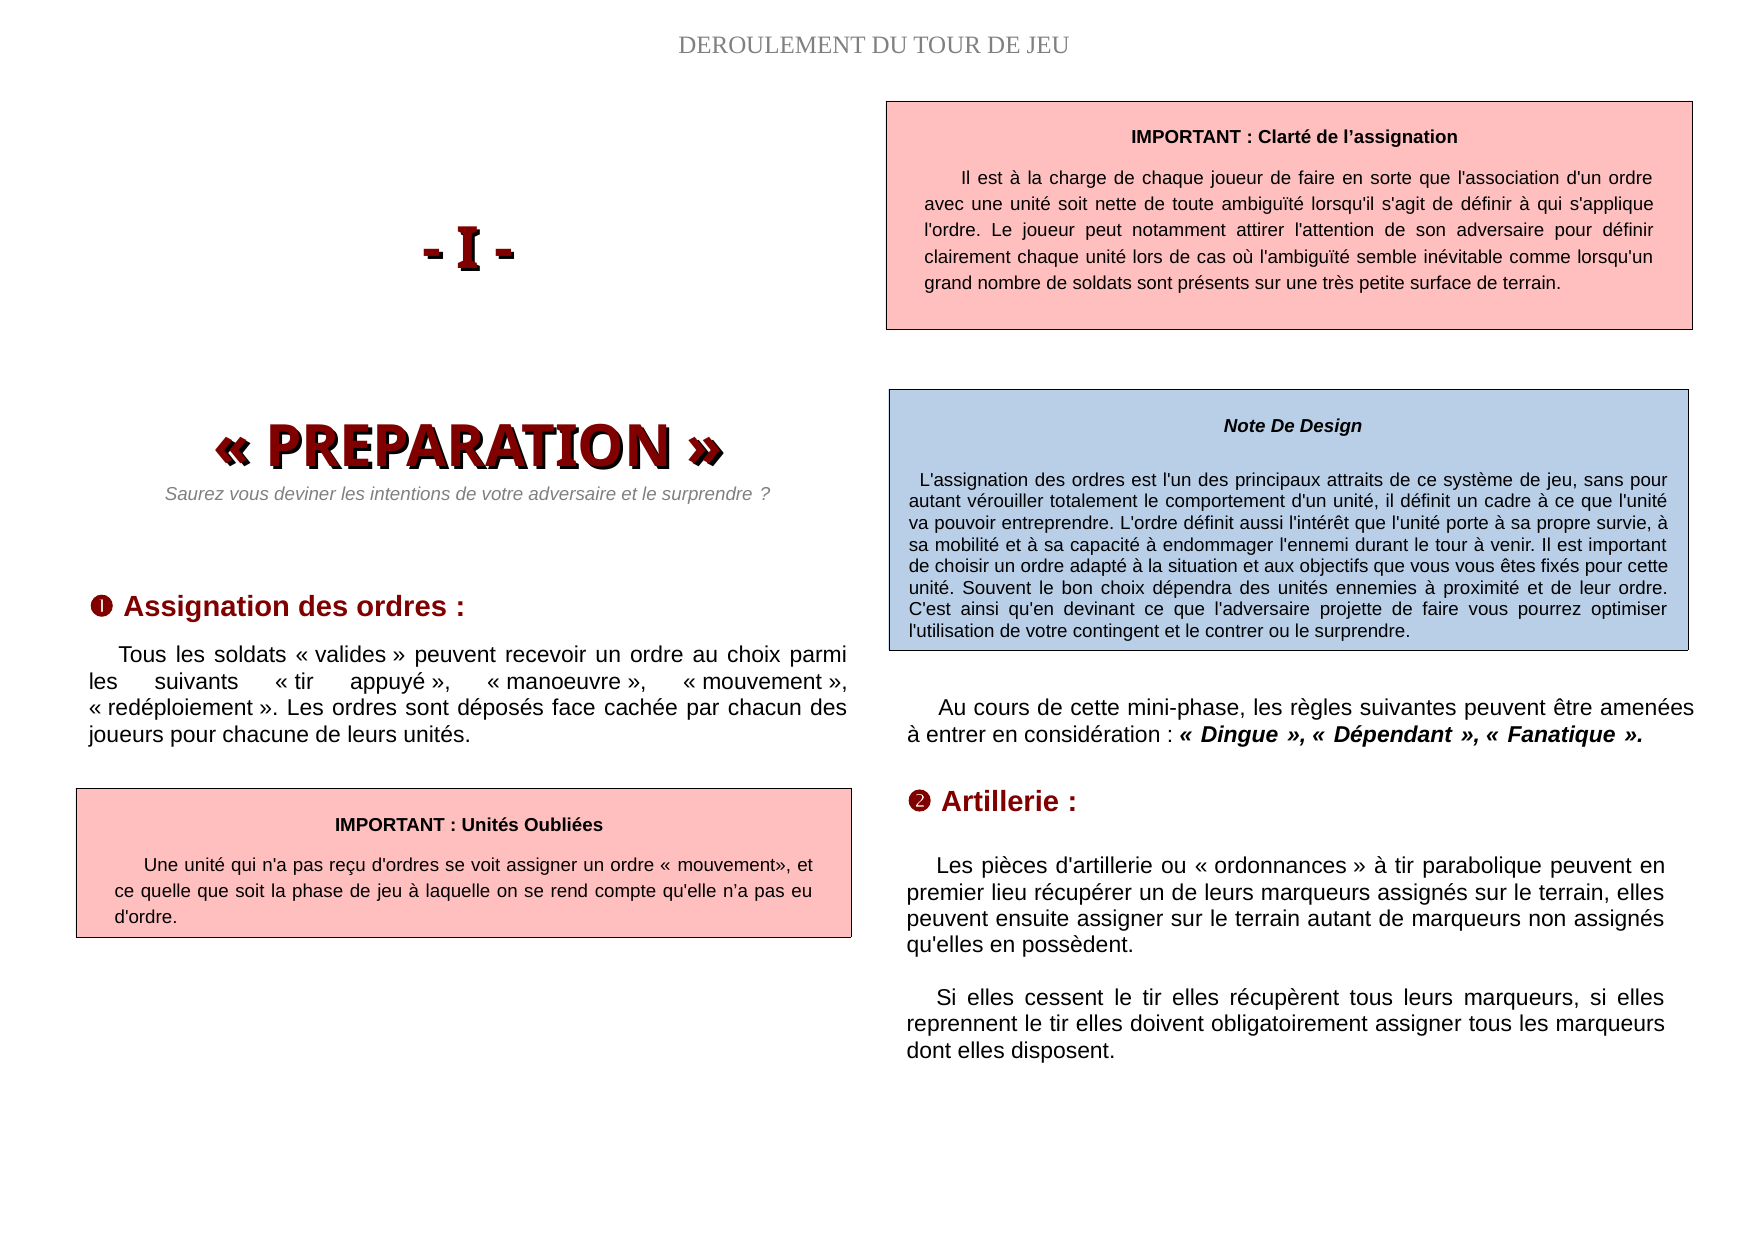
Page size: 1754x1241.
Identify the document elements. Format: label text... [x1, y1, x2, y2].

text L'assignation des ordres est l'un des principaux attraits de ce système de jeu, sans pour autant vérouiller totalement le comportement d'un unité, il définit un cadre à ce que l'unité va pouvoir entreprendre. L'ordre définit aussi l'intérêt que l'unité porte à sa propre survie, à sa mobilité et à sa capacité à endommager l'ennemi durant le tour à venir. Il est important de choisir un ordre adapté à la situation et aux objectifs que vous vous êtes fixés pour cette unité. Souvent le bon choix dépendra des unités ennemies à proximité et de leur ordre. C'est ainsi qu'en devinant ce que l'adversaire projette de faire vous pourrez optimiser l'utilisation de votre contingent et le contrer ou le surprendre. [908, 469, 1668, 641]
subtitle  Artillerie : [906, 784, 1695, 817]
subtitle - I - [59, 206, 877, 286]
text Il est à la charge de chaque joueur de faire en sorte que l'association d'un ordre avec une unité soit nette de toute ambiguïté lorsqu'il s'agit de définir à qui s'applique l'ordre. Le joueur peut notamment attirer l'attention de son adversaire pour définir clairement chaque unité lors de cas où l'ambiguïté semble inévitable comme lorsqu'un grand nombre de soldats sont présents sur une très petite surface de terrain. [924, 164, 1654, 293]
text IMPORTANT : Unités Oubliées [96, 813, 831, 835]
text Une unité qui n'a pas reçu d'ordres se voit assigner un ordre « mouvement», et ce quelle que soit la phase de jeu à laquelle on se rend compte qu'elle n’a pas eu d'ordre. [114, 851, 813, 928]
subtitle Saurez vous deviner les intentions de votre adversaire et le surprendre ? [59, 483, 877, 505]
text Note De Design [908, 414, 1668, 436]
text Tous les soldats « valides » peuvent recevoir un ordre au choix parmi les suivants « tir appuyé », « manoeuvre », « mouvement », « redéploiement ». Les ordres sont déposés face cachée par chacun des joueurs pour chacune de leurs unités. [88, 635, 847, 747]
subtitle « PREPARATION » [59, 404, 877, 483]
text IMPORTANT : Clarté de l’assignation [906, 126, 1672, 148]
text Les pièces d'artillerie ou « ordonnances » à tir parabolique peuvent en premier lieu récupérer un de leurs marqueurs assignés sur le terrain, elles peuvent ensuite assigner sur le terrain autant de marqueurs non assignés qu'elles en possèdent. [906, 830, 1665, 958]
subtitle  Assignation des ordres : [88, 589, 877, 623]
text Au cours de cette mini-phase, les règles suivantes peuvent être amenées à entrer en considération : « Dingue », « Dépendant », « Fanatique ». [907, 674, 1695, 747]
text Si elles cessent le tir elles récupèrent tous leurs marqueurs, si elles reprennent le tir elles doivent obligatoirement assigner tous les marqueurs dont elles disposent. [906, 969, 1665, 1063]
